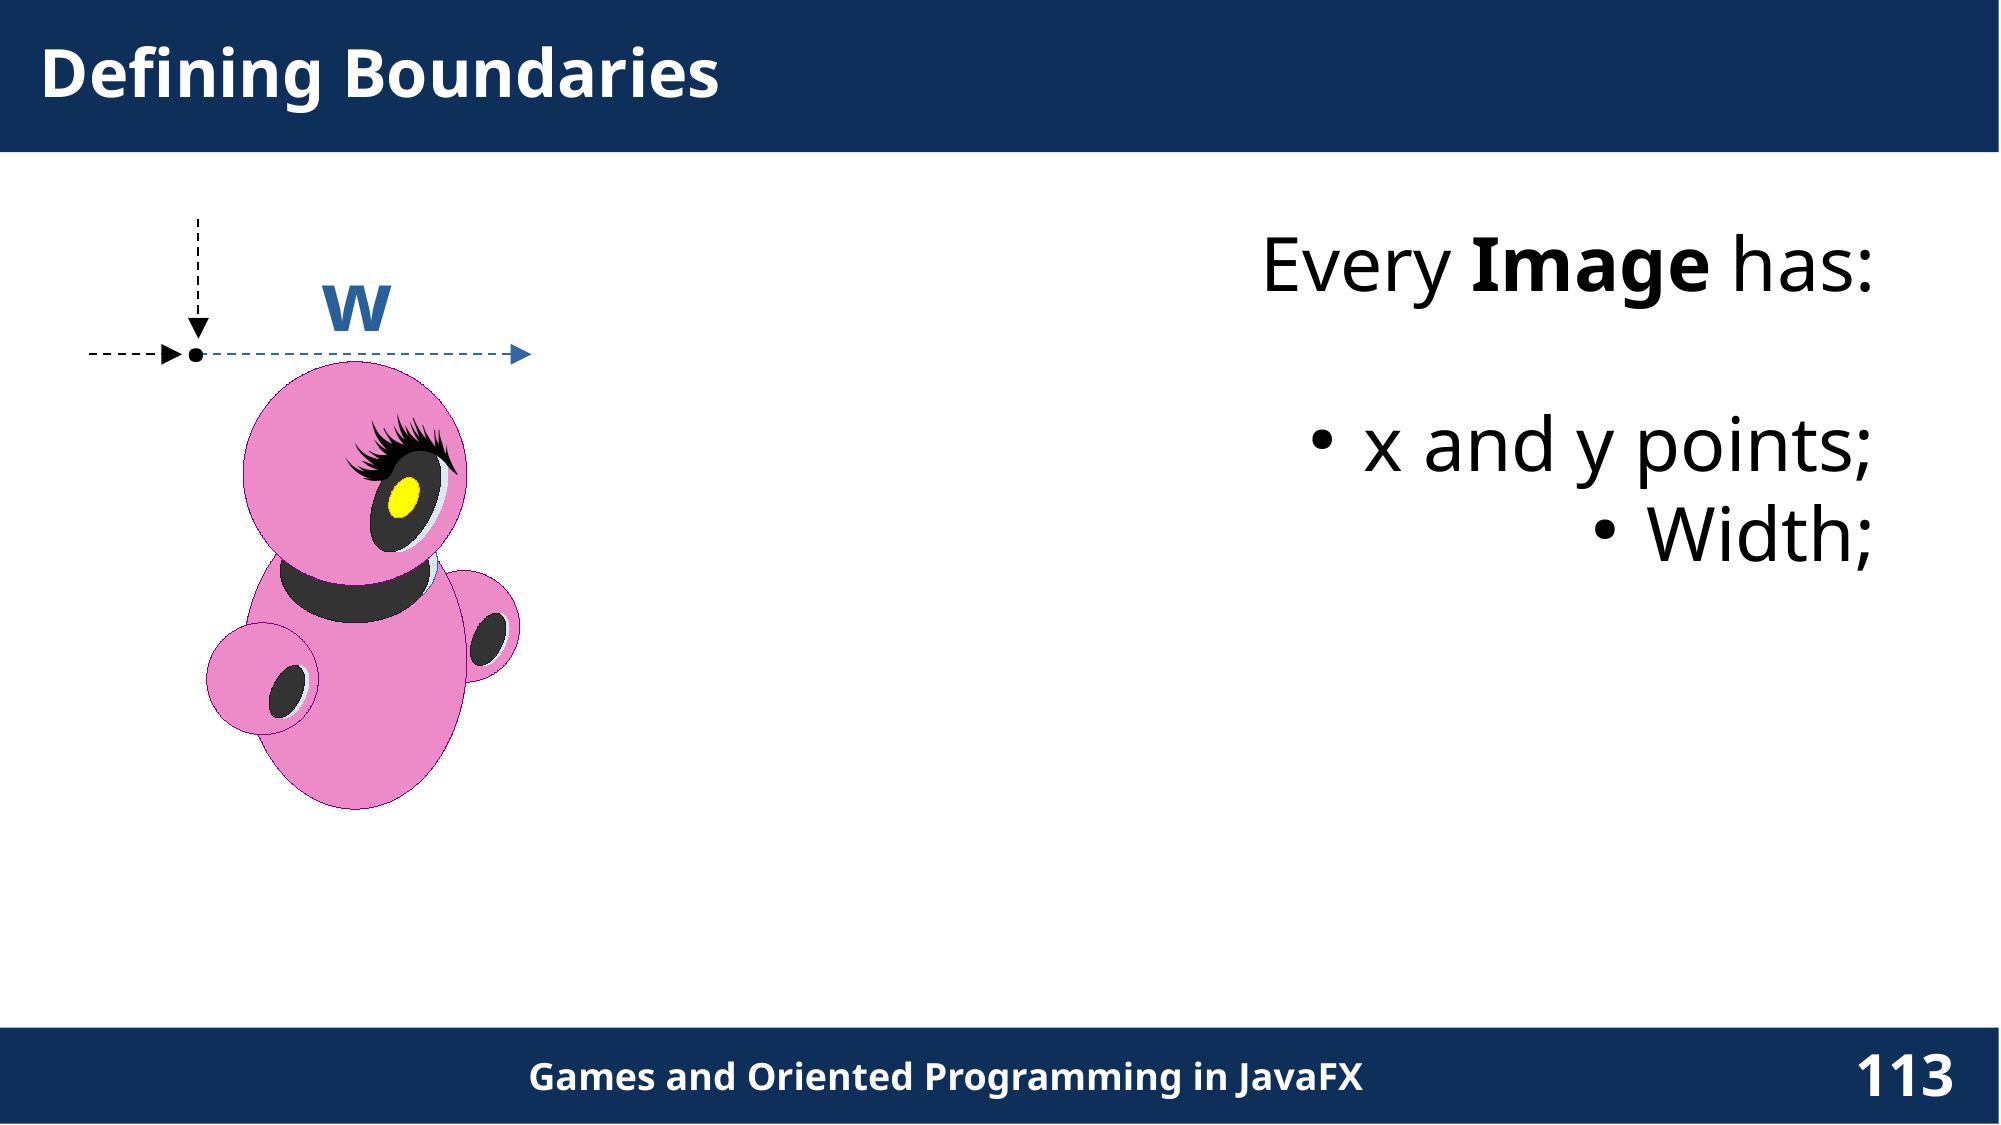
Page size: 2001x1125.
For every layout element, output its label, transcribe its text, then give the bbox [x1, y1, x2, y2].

text_box . [154, 270, 238, 386]
picture [345, 413, 463, 481]
text_box w [224, 241, 491, 356]
text_box [206, 361, 520, 810]
text_box Defining Boundaries [25, 23, 1999, 119]
text_box Every Image has: x and y points; Width; [826, 208, 1890, 854]
